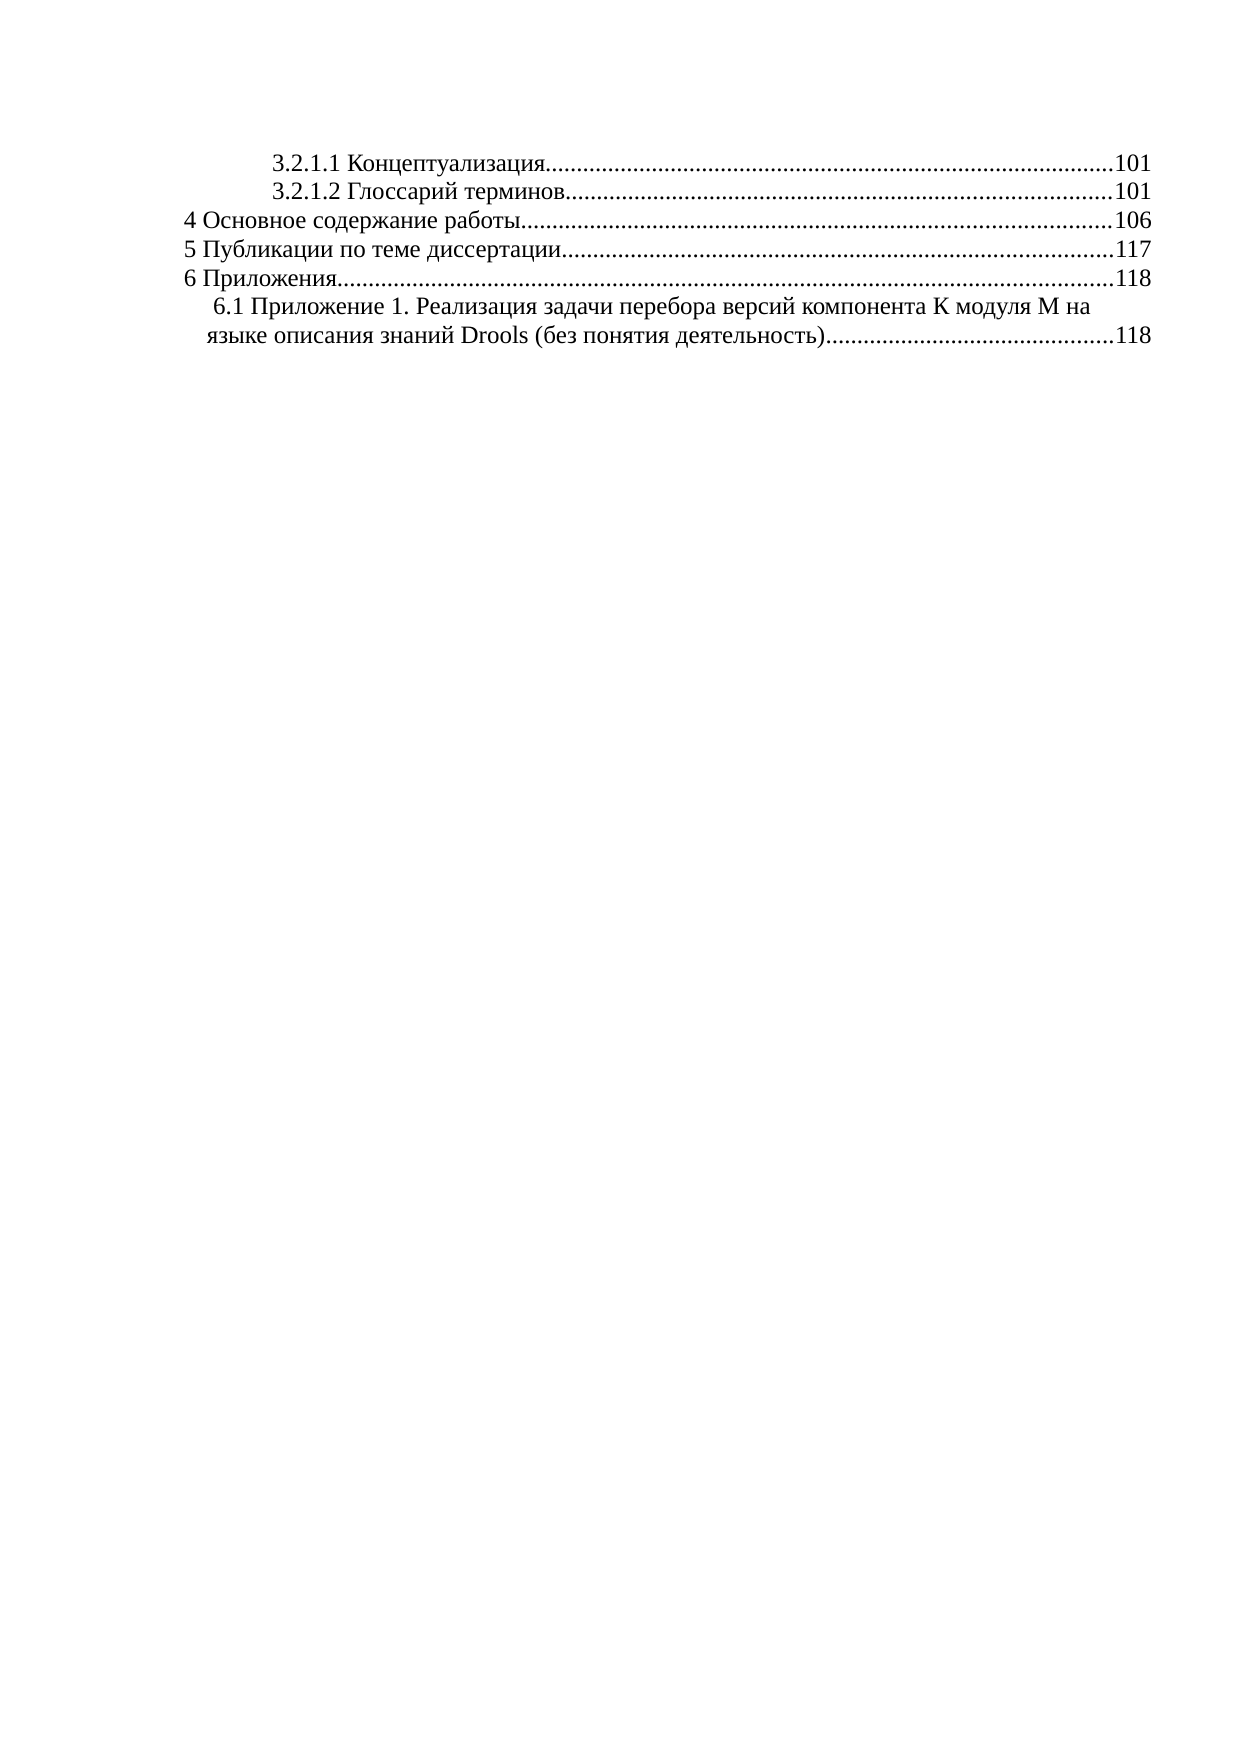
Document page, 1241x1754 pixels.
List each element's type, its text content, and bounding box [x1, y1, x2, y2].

text 5 Публикации по теме диссертации 117 [177, 234, 1152, 263]
text 3.2.1.1 Концептуализация 101 [266, 148, 1152, 176]
text 6.1 Приложение 1. Реализация задачи перебора версий компонента К модуля М на языке описания знаний Drools (без понятия деятельность) 118 [207, 291, 1152, 349]
text 3.2.1.2 Глоссарий терминов 101 [266, 176, 1152, 205]
text 4 Основное содержание работы 106 [177, 205, 1152, 234]
text 6 Приложения 118 [177, 263, 1152, 291]
